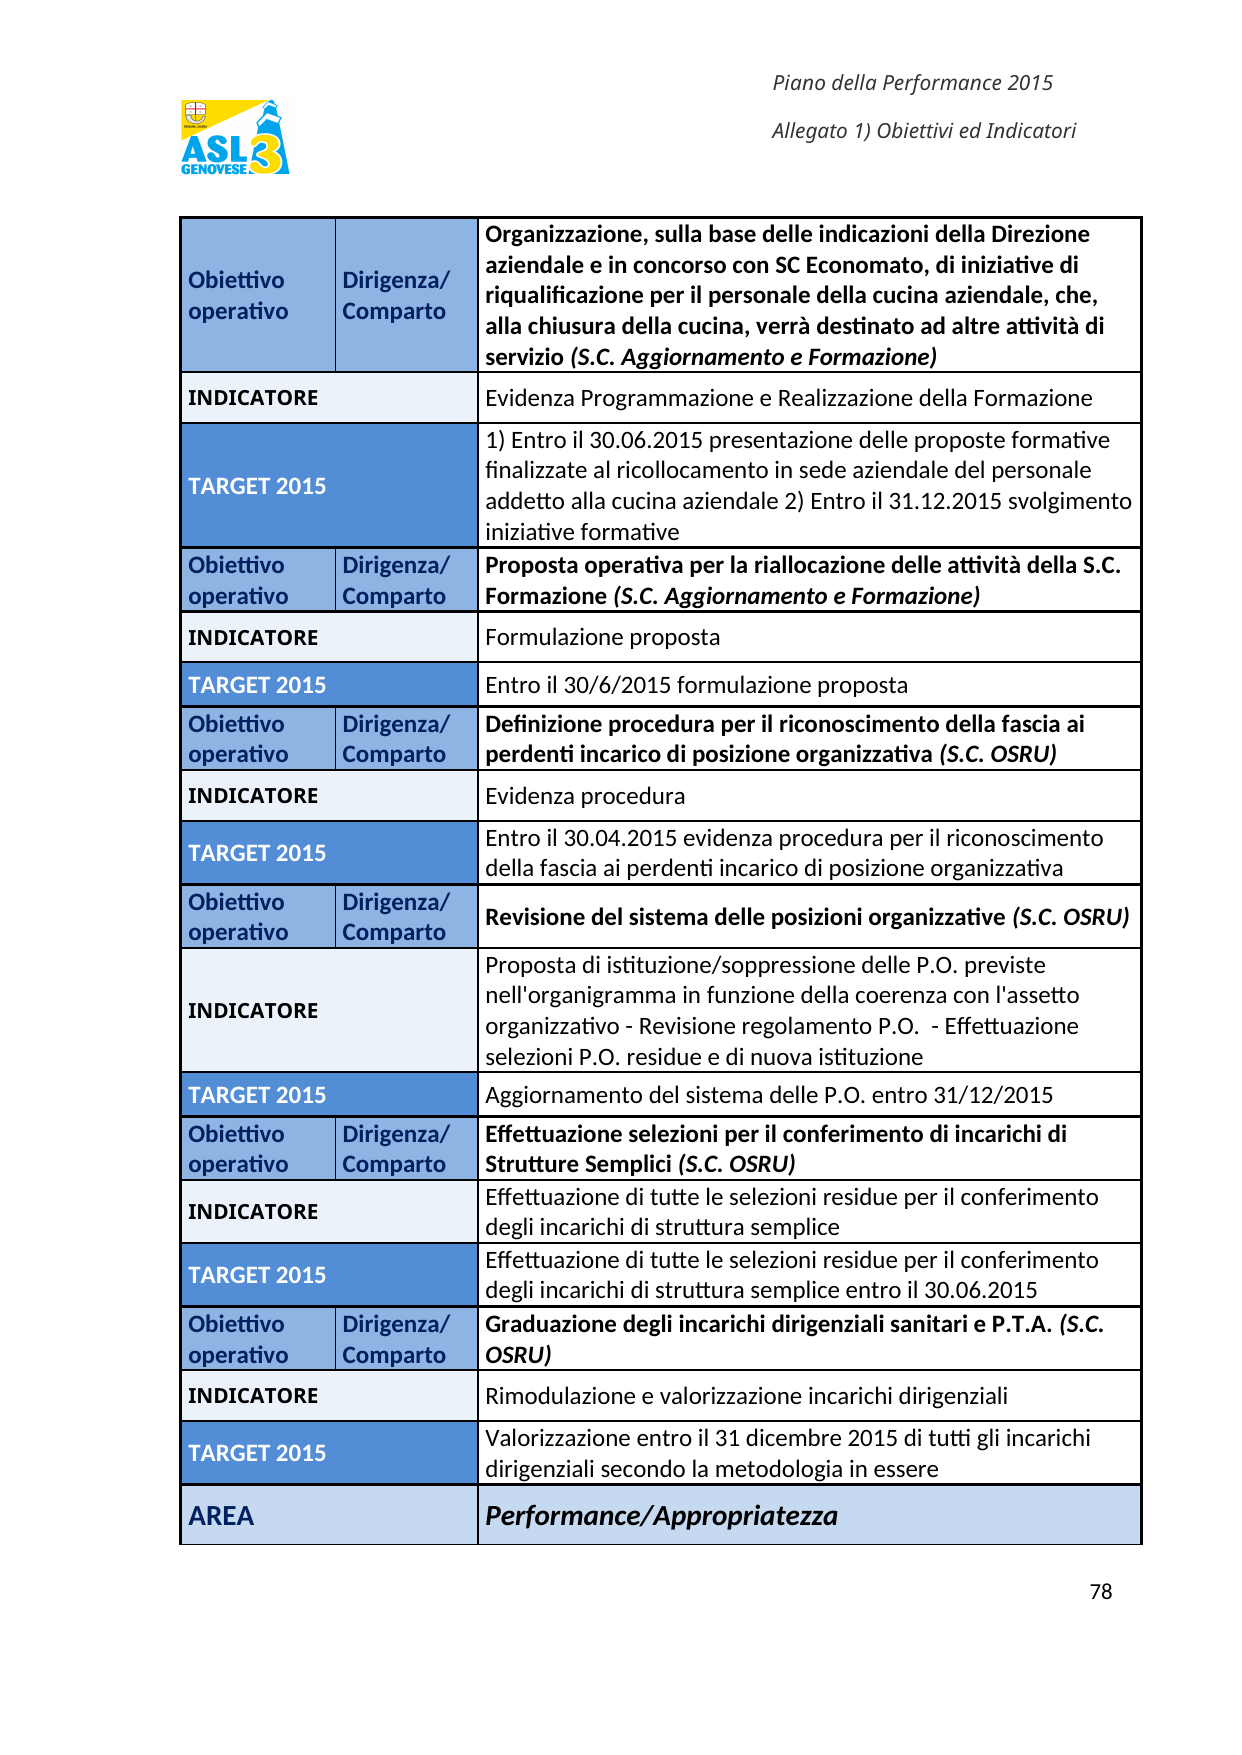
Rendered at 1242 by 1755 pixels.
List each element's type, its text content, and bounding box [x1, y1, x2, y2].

table_cell [335, 822, 477, 883]
table_cell Revisione del sistema delle posizioni organizzative (S.C. OSRU) [479, 886, 1140, 947]
table_cell INDICATORE [182, 1371, 477, 1420]
table_cell INDICATORE [182, 949, 477, 1071]
table_cell INDICATORE [182, 1181, 477, 1242]
table_cell TARGET 2015 [182, 424, 335, 546]
table_cell Obiettivo operativo [182, 1308, 335, 1369]
table_cell AREA [182, 1486, 477, 1544]
table_cell Dirigenza/ Comparto [336, 219, 477, 371]
table_cell Effettuazione selezioni per il conferimento di incarichi di Strutture Semplici (S.C. OSRU) [479, 1118, 1140, 1179]
table_cell TARGET 2015 [182, 663, 335, 705]
table_cell INDICATORE [182, 613, 477, 661]
table_cell Evidenza procedura [479, 771, 1140, 820]
table_cell Obiettivo operativo [182, 1118, 335, 1179]
table_cell [335, 1422, 477, 1483]
table_cell Aggiornamento del sistema delle P.O. entro 31/12/2015 [479, 1073, 1140, 1115]
table_cell TARGET 2015 [182, 822, 335, 883]
table_cell Performance/Appropriatezza [479, 1486, 1140, 1544]
table_cell TARGET 2015 [182, 1073, 335, 1115]
table_cell Dirigenza/ Comparto [336, 886, 477, 947]
table_cell [335, 1244, 477, 1305]
table_cell Organizzazione, sulla base delle indicazioni della Direzione aziendale e in concorso con SC Economato, di iniziative di riqualificazione per il personale della cucina aziendale, che, alla chiusura della cucina, verrà destinato ad altre attività di servizio (S.C. Aggiornamento e Formazione) [479, 219, 1140, 371]
table_cell Definizione procedura per il riconoscimento della fascia ai perdenti incarico di posizione organizzativa (S.C. OSRU) [479, 708, 1140, 769]
table_cell Dirigenza/ Comparto [336, 1308, 477, 1369]
table_cell Proposta di istituzione/soppressione delle P.O. previste nell'organigramma in funzione della coerenza con l'assetto organizzativo - Revisione regolamento P.O. - Effettuazione selezioni P.O. residue e di nuova istituzione [479, 949, 1140, 1071]
table_cell [335, 424, 477, 546]
table_cell Rimodulazione e valorizzazione incarichi dirigenziali [479, 1371, 1140, 1420]
table_cell Entro il 30.04.2015 evidenza procedura per il riconoscimento della fascia ai perdenti incarico di posizione organizzativa [479, 822, 1140, 883]
table_cell Effettuazione di tutte le selezioni residue per il conferimento degli incarichi di struttura semplice [479, 1181, 1140, 1242]
table_cell Obiettivo operativo [182, 549, 335, 610]
table_cell Dirigenza/ Comparto [336, 1118, 477, 1179]
table_cell [335, 663, 477, 705]
table_cell Valorizzazione entro il 31 dicembre 2015 di tutti gli incarichi dirigenziali secondo la metodologia in essere [479, 1422, 1140, 1483]
table_cell Effettuazione di tutte le selezioni residue per il conferimento degli incarichi di struttura semplice entro il 30.06.2015 [479, 1244, 1140, 1305]
table_cell 1) Entro il 30.06.2015 presentazione delle proposte formative finalizzate al ricollocamento in sede aziendale del personale addetto alla cucina aziendale 2) Entro il 31.12.2015 svolgimento iniziative formative [479, 424, 1140, 546]
table_cell INDICATORE [182, 373, 477, 422]
table_cell Entro il 30/6/2015 formulazione proposta [479, 663, 1140, 705]
table_cell INDICATORE [182, 771, 477, 820]
table_cell Obiettivo operativo [182, 219, 335, 371]
table_cell Graduazione degli incarichi dirigenziali sanitari e P.T.A. (S.C. OSRU) [479, 1308, 1140, 1369]
table_cell Evidenza Programmazione e Realizzazione della Formazione [479, 373, 1140, 422]
table_cell Dirigenza/ Comparto [336, 708, 477, 769]
table_cell Formulazione proposta [479, 613, 1140, 661]
table_cell TARGET 2015 [182, 1422, 335, 1483]
table_cell Dirigenza/ Comparto [336, 549, 477, 610]
table_cell TARGET 2015 [182, 1244, 335, 1305]
table_cell Obiettivo operativo [182, 708, 335, 769]
table_cell Proposta operativa per la riallocazione delle attività della S.C. Formazione (S.C. Aggiornamento e Formazione) [479, 549, 1140, 610]
table_cell [335, 1073, 477, 1115]
table_cell Obiettivo operativo [182, 886, 335, 947]
